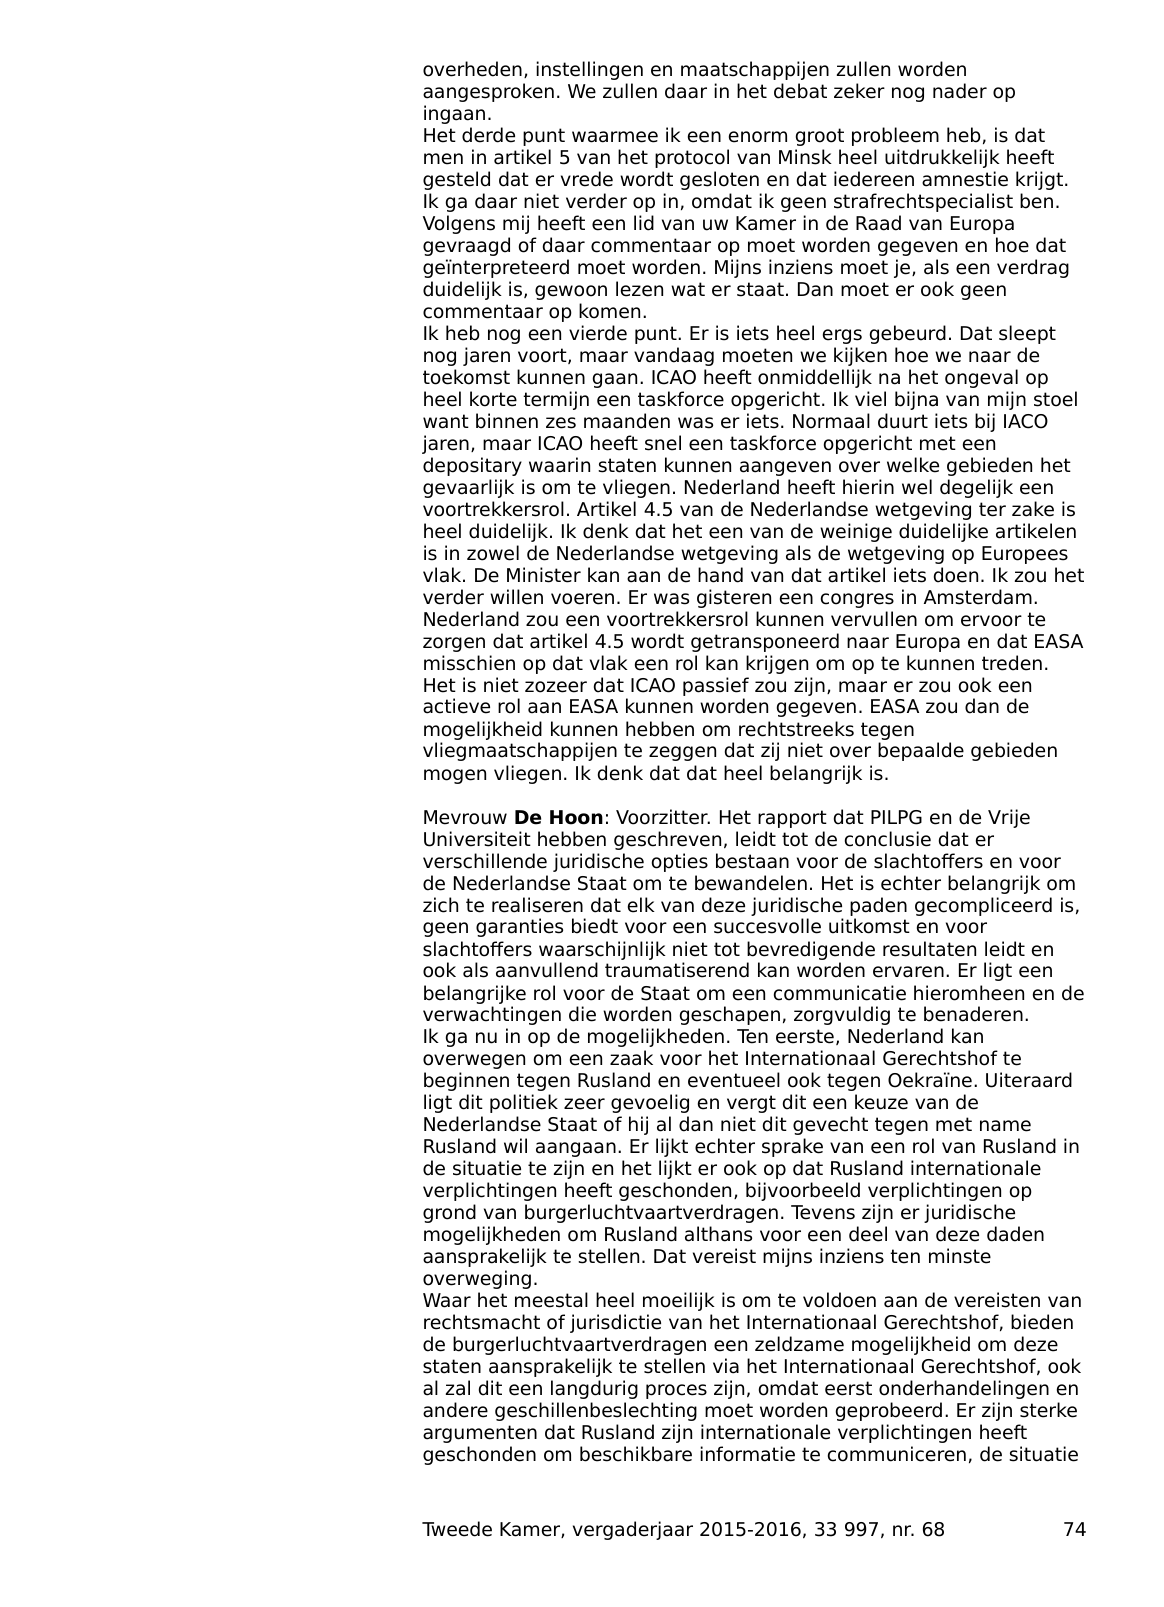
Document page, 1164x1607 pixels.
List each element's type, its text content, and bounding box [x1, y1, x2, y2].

text Waar het meestal heel moeilijk is om te voldoen aan de vereisten van rechtsmacht of jurisdictie van het Internationaal Gerechtshof, bieden de burgerluchtvaartverdragen een zeldzame mogelijkheid om deze staten aansprakelijk te stellen via het Internationaal Gerechtshof, ook al zal dit een langdurig proces zijn, omdat eerst onderhandelingen en andere geschillenbeslechting moet worden geprobeerd. Er zijn sterke argumenten dat Rusland zijn internationale verplichtingen heeft geschonden om beschikbare informatie te communiceren, de situatie [422, 1290, 1087, 1466]
text overheden, instellingen en maatschappijen zullen worden aangesproken. We zullen daar in het debat zeker nog nader op ingaan. [422, 59, 1087, 125]
text Ik heb nog een vierde punt. Er is iets heel ergs gebeurd. Dat sleept nog jaren voort, maar vandaag moeten we kijken hoe we naar de toekomst kunnen gaan. ICAO heeft onmiddellijk na het ongeval op heel korte termijn een taskforce opgericht. Ik viel bijna van mijn stoel want binnen zes maanden was er iets. Normaal duurt iets bij IACO jaren, maar ICAO heeft snel een taskforce opgericht met een depositary waarin staten kunnen aangeven over welke gebieden het gevaarlijk is om te vliegen. Nederland heeft hierin wel degelijk een voortrekkersrol. Artikel 4.5 van de Nederlandse wetgeving ter zake is heel duidelijk. Ik denk dat het een van de weinige duidelijke artikelen is in zowel de Nederlandse wetgeving als de wetgeving op Europees vlak. De Minister kan aan de hand van dat artikel iets doen. Ik zou het verder willen voeren. Er was gisteren een congres in Amsterdam. Nederland zou een voortrekkersrol kunnen vervullen om ervoor te zorgen dat artikel 4.5 wordt getransponeerd naar Europa en dat EASA misschien op dat vlak een rol kan krijgen om op te kunnen treden. Het is niet zozeer dat ICAO passief zou zijn, maar er zou ook een actieve rol aan EASA kunnen worden gegeven. EASA zou dan de mogelijkheid kunnen hebben om rechtstreeks tegen vliegmaatschappijen te zeggen dat zij niet over bepaalde gebieden mogen vliegen. Ik denk dat dat heel belangrijk is. [422, 323, 1087, 784]
text Ik ga nu in op de mogelijkheden. Ten eerste, Nederland kan overwegen om een zaak voor het Internationaal Gerechtshof te beginnen tegen Rusland en eventueel ook tegen Oekraïne. Uiteraard ligt dit politiek zeer gevoelig en vergt dit een keuze van de Nederlandse Staat of hij al dan niet dit gevecht tegen met name Rusland wil aangaan. Er lijkt echter sprake van een rol van Rusland in de situatie te zijn en het lijkt er ook op dat Rusland internationale verplichtingen heeft geschonden, bijvoorbeeld verplichtingen op grond van burgerluchtvaartverdragen. Tevens zijn er juridische mogelijkheden om Rusland althans voor een deel van deze daden aansprakelijk te stellen. Dat vereist mijns inziens ten minste overweging. [422, 1026, 1087, 1290]
text Het derde punt waarmee ik een enorm groot probleem heb, is dat men in artikel 5 van het protocol van Minsk heel uitdrukkelijk heeft gesteld dat er vrede wordt gesloten en dat iedereen amnestie krijgt. Ik ga daar niet verder op in, omdat ik geen strafrechtspecialist ben. Volgens mij heeft een lid van uw Kamer in de Raad van Europa gevraagd of daar commentaar op moet worden gegeven en hoe dat geïnterpreteerd moet worden. Mijns inziens moet je, als een verdrag duidelijk is, gewoon lezen wat er staat. Dan moet er ook geen commentaar op komen. [422, 125, 1087, 323]
text Mevrouw De Hoon: Voorzitter. Het rapport dat PILPG en de Vrije Universiteit hebben geschreven, leidt tot de conclusie dat er verschillende juridische opties bestaan voor de slachtoffers en voor de Nederlandse Staat om te bewandelen. Het is echter belangrijk om zich te realiseren dat elk van deze juridische paden gecompliceerd is, geen garanties biedt voor een succesvolle uitkomst en voor slachtoffers waarschijnlijk niet tot bevredigende resultaten leidt en ook als aanvullend traumatiserend kan worden ervaren. Er ligt een belangrijke rol voor de Staat om een communicatie hieromheen en de verwachtingen die worden geschapen, zorgvuldig te benaderen. [422, 807, 1087, 1026]
